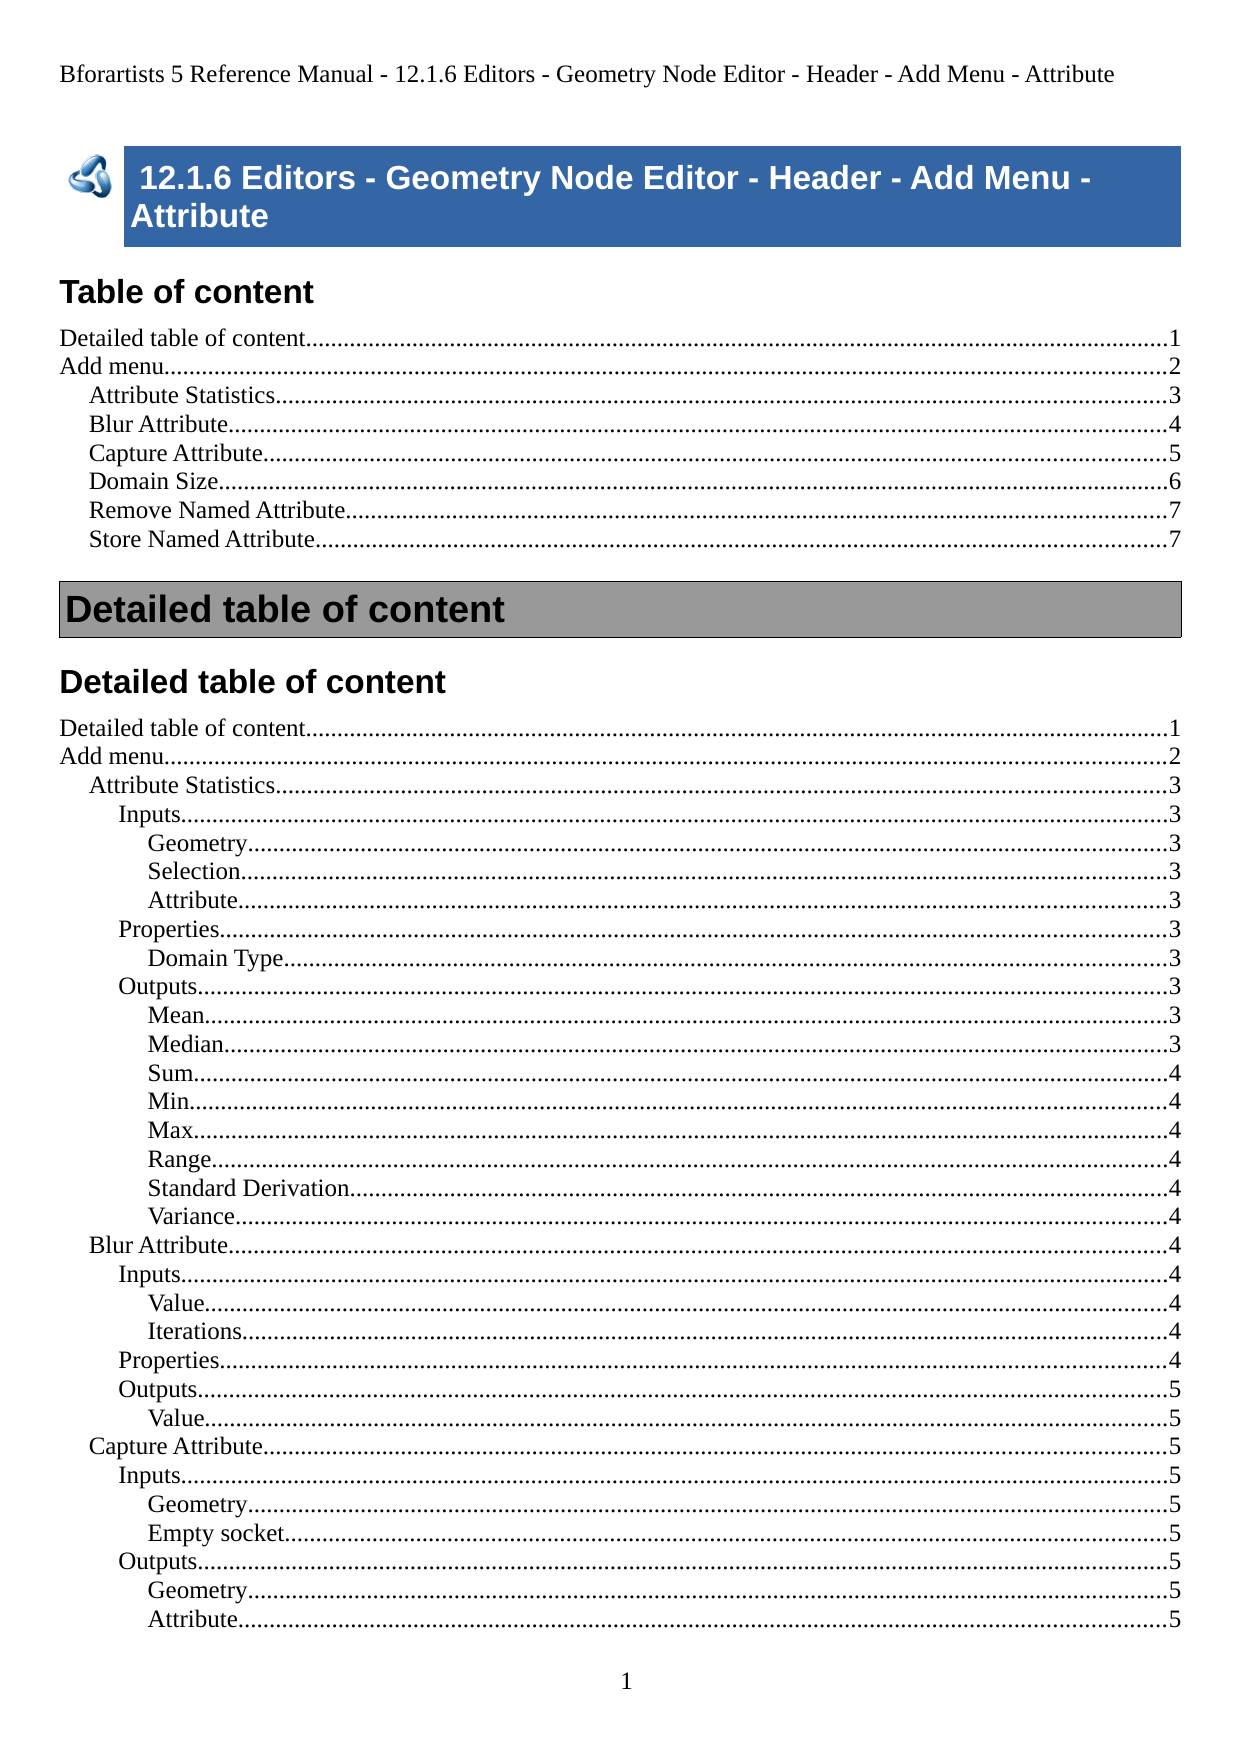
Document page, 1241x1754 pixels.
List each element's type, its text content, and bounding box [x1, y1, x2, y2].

text Iterations 4 [147, 1316, 1181, 1345]
subtitle Detailed table of content [59, 662, 1181, 700]
text Remove Named Attribute 7 [88, 495, 1181, 524]
text Domain Type 3 [147, 943, 1181, 971]
text Min 4 [147, 1086, 1181, 1115]
text Attribute Statistics 3 [88, 380, 1181, 409]
text Range 4 [147, 1144, 1181, 1173]
text Attribute Statistics 3 [88, 770, 1181, 799]
subtitle Table of content [59, 272, 1181, 310]
text Capture Attribute 5 [88, 1431, 1181, 1460]
text Outputs 5 [118, 1374, 1181, 1403]
text Outputs 3 [118, 971, 1181, 1000]
text Properties 4 [118, 1345, 1181, 1374]
text Inputs 3 [118, 799, 1181, 828]
text Median 3 [147, 1029, 1181, 1058]
text Detailed table of content 1 [59, 713, 1181, 741]
text Blur Attribute 4 [88, 409, 1181, 438]
text Mean 3 [147, 1000, 1181, 1029]
text Add menu 2 [59, 351, 1181, 380]
text Value 4 [147, 1288, 1181, 1316]
text Empty socket 5 [147, 1518, 1181, 1546]
text Max 4 [147, 1115, 1181, 1144]
text Value 5 [147, 1403, 1181, 1431]
text Inputs 5 [118, 1460, 1181, 1489]
text Outputs 5 [118, 1546, 1181, 1575]
text Inputs 4 [118, 1259, 1181, 1288]
text Store Named Attribute 7 [88, 524, 1181, 553]
text Domain Size 6 [88, 466, 1181, 495]
text Properties 3 [118, 914, 1181, 943]
text Geometry 3 [147, 828, 1181, 856]
picture [65, 152, 114, 201]
text Attribute 5 [147, 1604, 1181, 1633]
table_header 12.1.6 Editors - Geometry Node Editor - Header - Add Menu - Attribute [124, 146, 1181, 247]
text Variance 4 [147, 1201, 1181, 1230]
text Capture Attribute 5 [88, 438, 1181, 466]
text Add menu 2 [59, 741, 1181, 770]
text Selection 3 [147, 856, 1181, 885]
text Detailed table of content 1 [59, 323, 1181, 351]
text Sum 4 [147, 1058, 1181, 1086]
table_header Detailed table of content [60, 582, 1181, 637]
table_header [59, 146, 124, 247]
text Standard Derivation 4 [147, 1173, 1181, 1201]
text Attribute 3 [147, 885, 1181, 914]
text Geometry 5 [147, 1575, 1181, 1604]
text Geometry 5 [147, 1489, 1181, 1518]
text Blur Attribute 4 [88, 1230, 1181, 1259]
